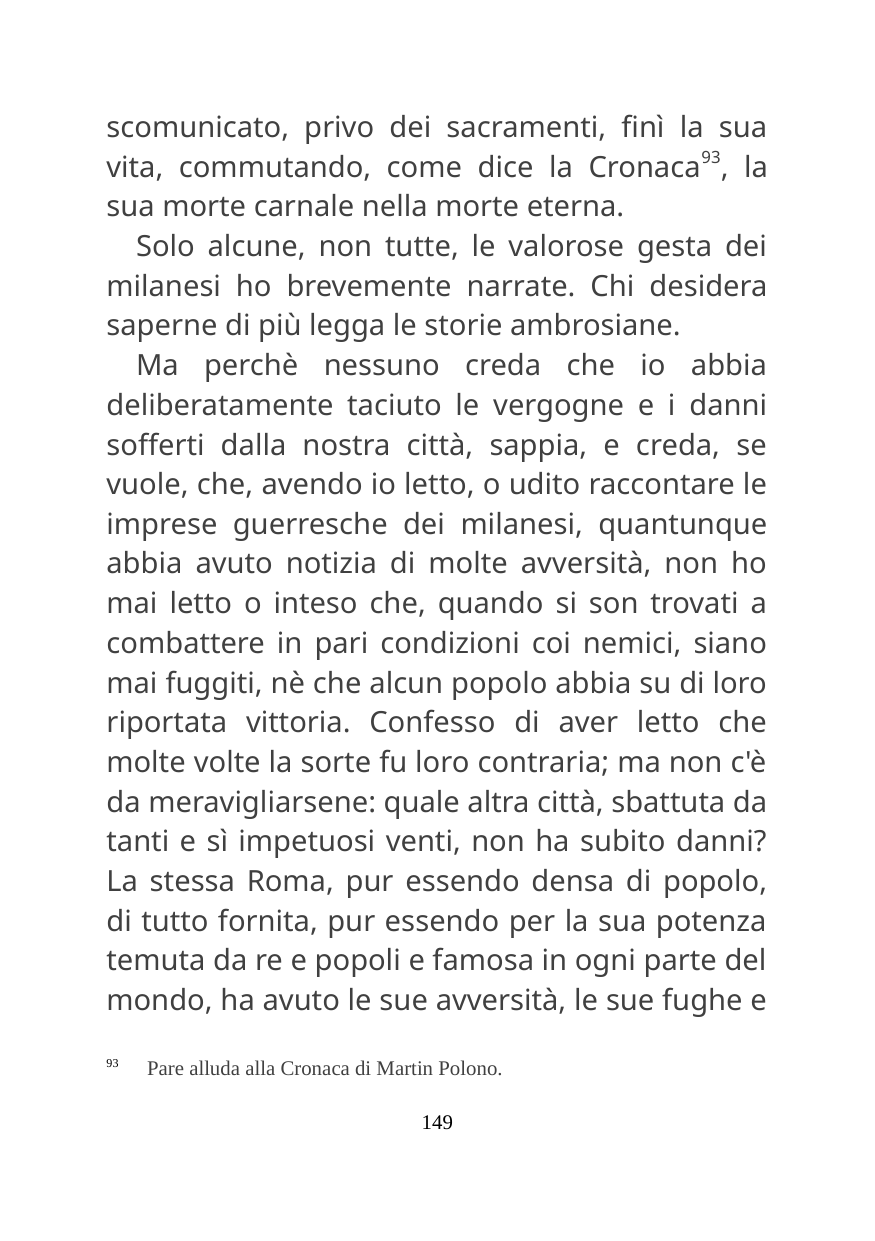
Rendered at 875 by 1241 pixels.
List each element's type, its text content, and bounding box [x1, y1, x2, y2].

text Pare alluda alla Cronaca di Martin Polono. [106, 1056, 768, 1080]
text Solo alcune, non tutte, le valorose gesta dei milanesi ho brevemente narrate. Chi desidera saperne di più legga le storie ambrosiane. [106, 225, 768, 344]
text Ma perchè nessuno creda che io abbia deliberatamente taciuto le vergogne e i danni sofferti dalla nostra città, sappia, e creda, se vuole, che, avendo io letto, o udito raccontare le imprese guerresche dei milanesi, quantunque abbia avuto notizia di molte avversità, non ho mai letto o inteso che, quando si son trovati a combattere in pari condizioni coi nemici, siano mai fuggiti, nè che alcun popolo abbia su di loro riportata vittoria. Confesso di aver letto che molte volte la sorte fu loro contraria; ma non c'è da meravigliarsene: quale altra città, sbattuta da tanti e sì impetuosi venti, non ha subito danni? La stessa Roma, pur essendo densa di popolo, di tutto fornita, pur essendo per la sua potenza temuta da re e popoli e famosa in ogni parte del mondo, ha avuto le sue avversità, le sue fughe e [106, 344, 768, 1019]
text scomunicato, privo dei sacramenti, finì la sua vita, commutando, come dice la Cronaca, la sua morte carnale nella morte eterna. [106, 106, 768, 225]
